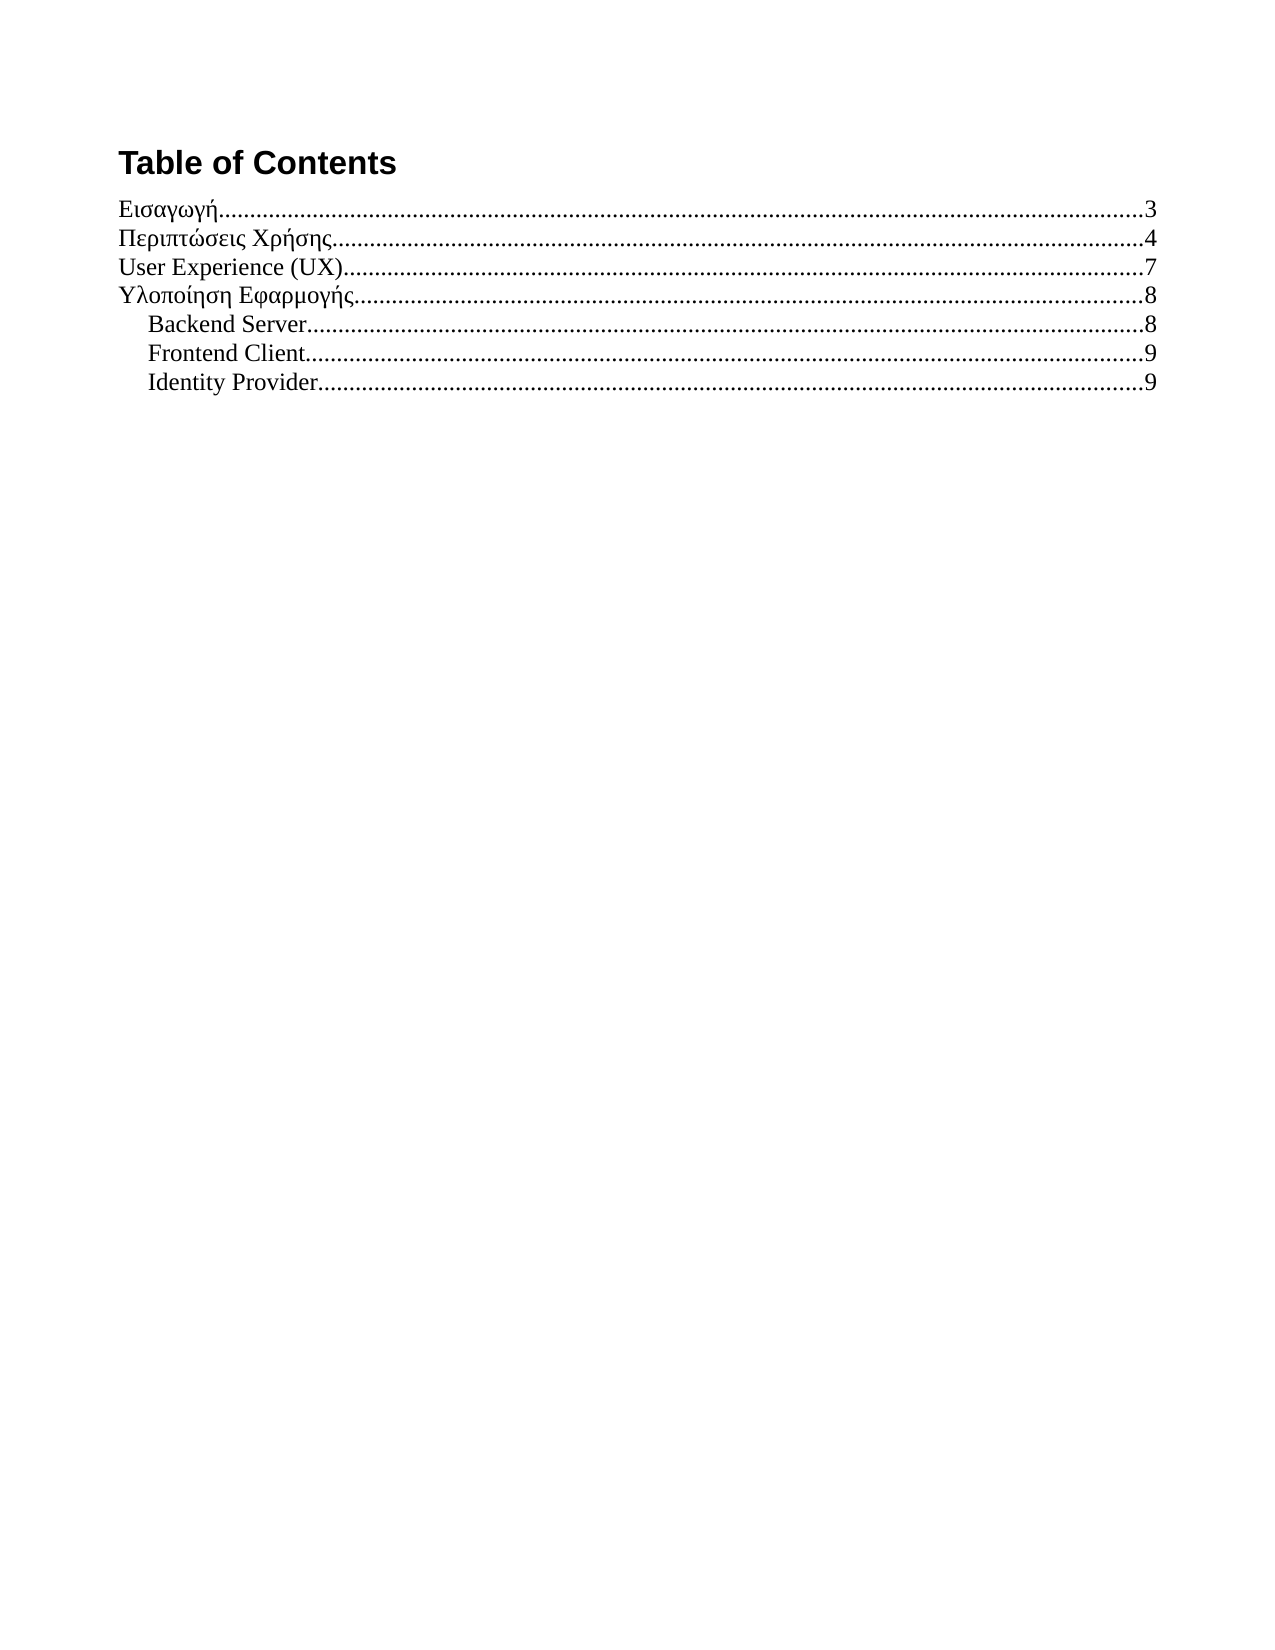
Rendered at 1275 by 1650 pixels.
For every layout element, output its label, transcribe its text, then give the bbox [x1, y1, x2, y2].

text Εισαγωγή 3 [118, 194, 1157, 223]
text Backend Server 8 [148, 309, 1157, 338]
subtitle Table of Contents [118, 143, 1157, 182]
text User Experience (UX) 7 [118, 252, 1157, 280]
text Υλοποίηση Εφαρμογής 8 [118, 280, 1157, 309]
text Frontend Client 9 [148, 338, 1157, 367]
text Identity Provider 9 [148, 367, 1157, 395]
text Περιπτώσεις Χρήσης 4 [118, 223, 1157, 252]
